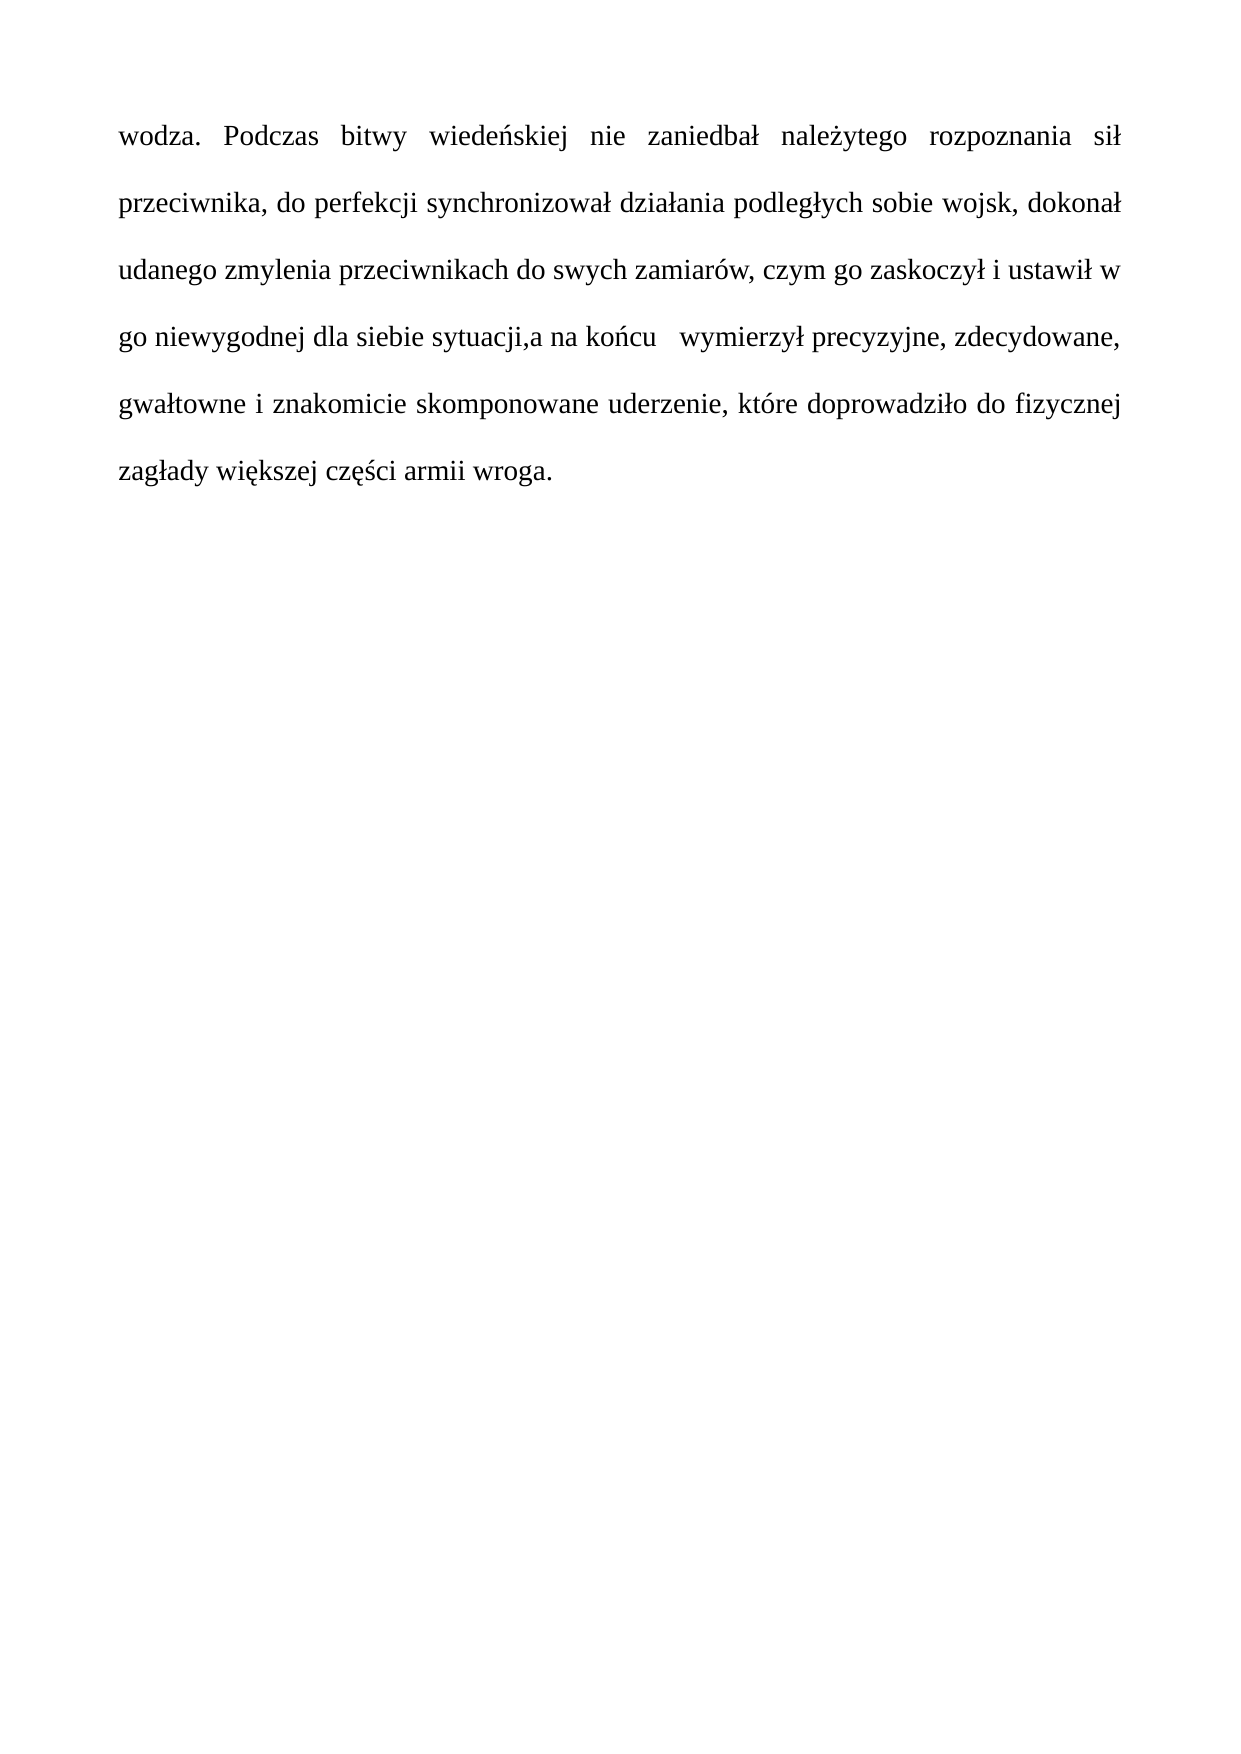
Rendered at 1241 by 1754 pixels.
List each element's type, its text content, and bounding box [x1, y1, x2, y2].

text wodza. Podczas bitwy wiedeńskiej nie zaniedbał należytego rozpoznania sił przeciwnika, do perfekcji synchronizował działania podległych sobie wojsk, dokonał udanego zmylenia przeciwnikach do swych zamiarów, czym go zaskoczył i ustawił w go niewygodnej dla siebie sytuacji,a na końcu wymierzył precyzyjne, zdecydowane, gwałtowne i znakomicie skomponowane uderzenie, które doprowadziło do fizycznej zagłady większej części armii wroga. [118, 118, 1122, 487]
